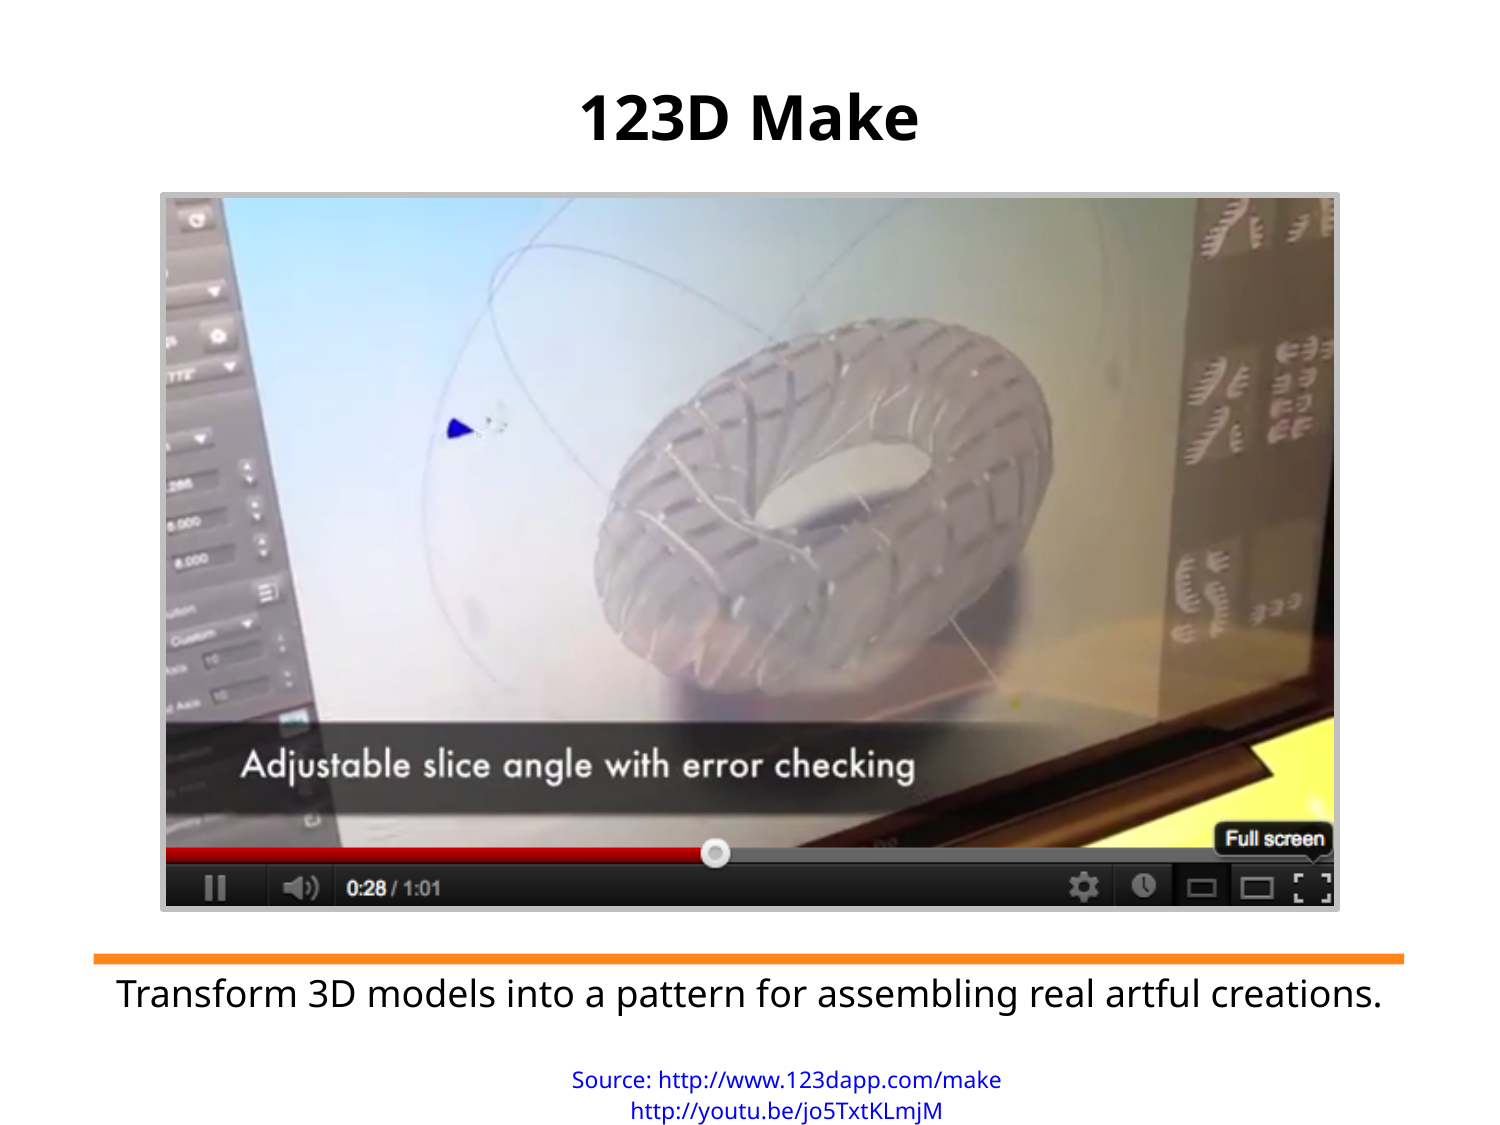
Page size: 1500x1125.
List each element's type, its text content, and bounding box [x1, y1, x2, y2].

text_box Source: http://www.123dapp.com/make http://youtu.be/jo5TxtKLmjM [557, 1056, 943, 1123]
picture [0, 0, 1500, 1125]
title 123D Make [75, 44, 1426, 188]
text_box Transform 3D models into a pattern for assembling real artful creations. [94, 960, 1406, 1020]
